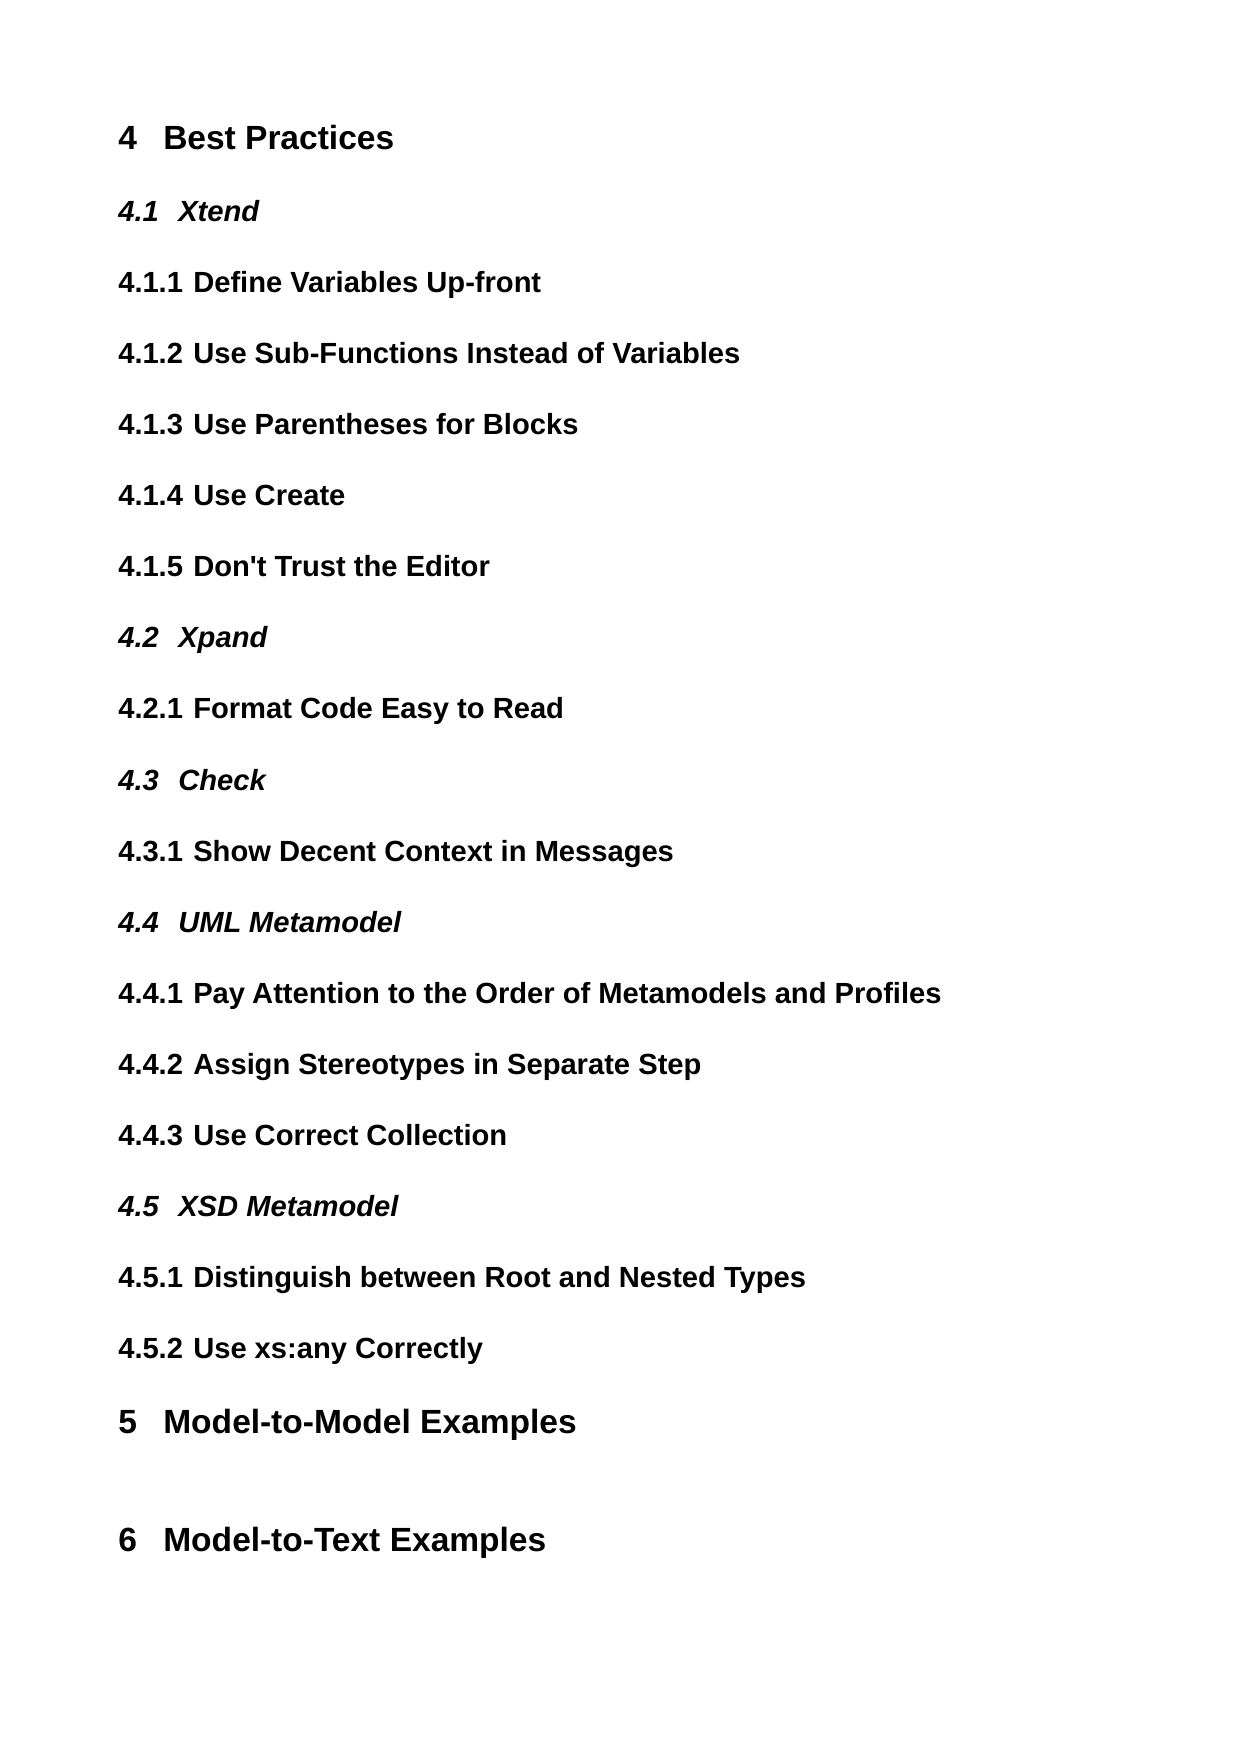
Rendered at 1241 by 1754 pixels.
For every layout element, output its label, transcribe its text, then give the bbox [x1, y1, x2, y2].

subtitle Use Sub-Functions Instead of Variables [118, 336, 1122, 370]
subtitle Don't Trust the Editor [118, 549, 1122, 583]
subtitle Xpand [118, 621, 1122, 654]
subtitle Use xs:any Correctly [118, 1331, 1122, 1364]
subtitle Xtend [118, 194, 1122, 228]
subtitle Best Practices [118, 118, 1122, 157]
subtitle Use Parentheses for Blocks [118, 407, 1122, 441]
subtitle Check [118, 763, 1122, 796]
subtitle Show Decent Context in Messages [118, 834, 1122, 867]
subtitle Define Variables Up-front [118, 265, 1122, 299]
subtitle Format Code Easy to Read [118, 692, 1122, 725]
subtitle Model-to-Text Examples [118, 1519, 1122, 1558]
subtitle Pay Attention to the Order of Metamodels and Profiles [118, 976, 1122, 1009]
subtitle UML Metamodel [118, 905, 1122, 938]
subtitle Model-to-Model Examples [118, 1402, 1122, 1441]
subtitle Use Create [118, 478, 1122, 512]
subtitle XSD Metamodel [118, 1189, 1122, 1222]
subtitle Assign Stereotypes in Separate Step [118, 1047, 1122, 1080]
subtitle Distinguish between Root and Nested Types [118, 1260, 1122, 1293]
subtitle Use Correct Collection [118, 1118, 1122, 1151]
